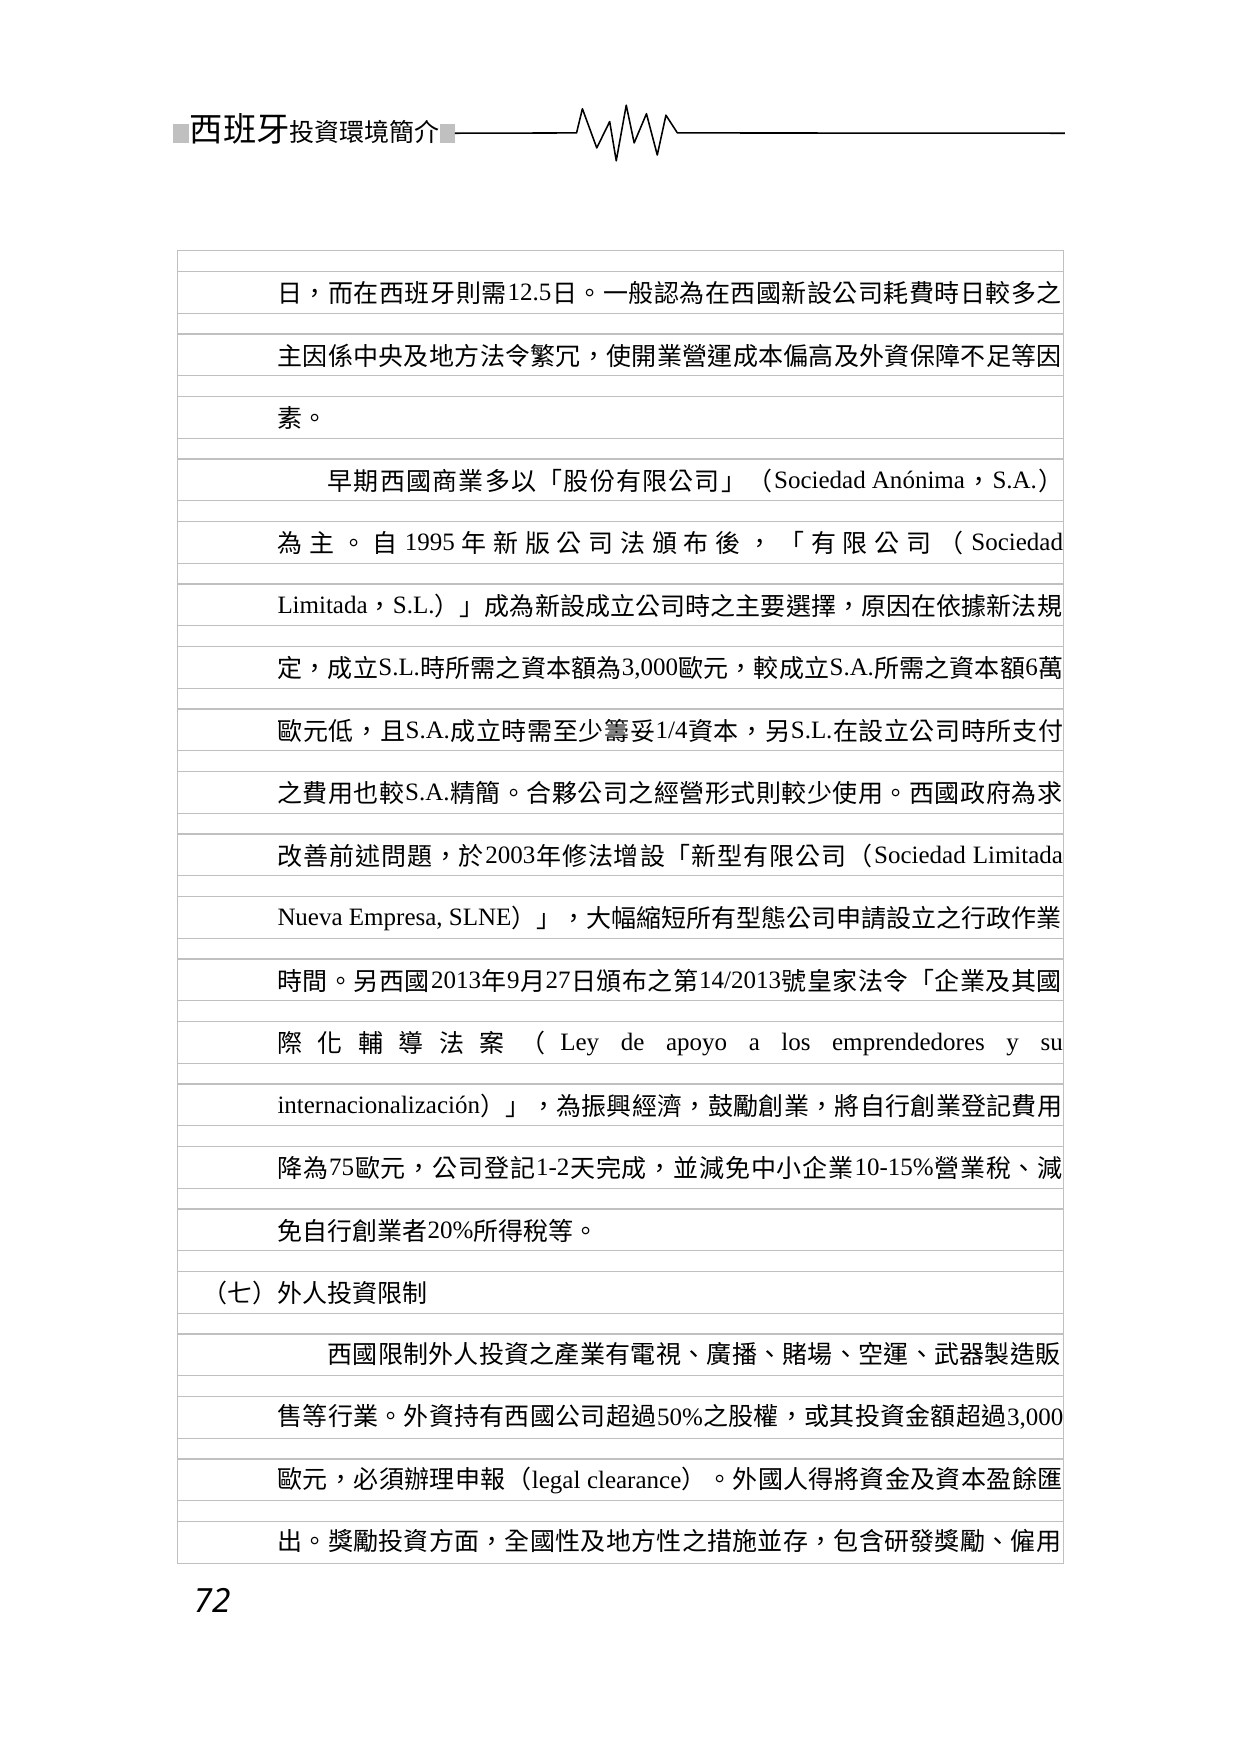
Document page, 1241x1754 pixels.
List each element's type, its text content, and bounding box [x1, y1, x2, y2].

text [277, 1376, 1063, 1396]
text [277, 1001, 1063, 1021]
text 素。 [277, 397, 1063, 438]
text [277, 626, 1063, 646]
text 定，成立S.L.時所需之資本額為3,000歐元，較成立S.A.所需之資本額6萬 [277, 647, 1063, 688]
text [277, 251, 1063, 271]
text [277, 1314, 1063, 1333]
text internacionalización）」，為振興經濟，鼓勵創業，將自行創業登記費用 [277, 1085, 1063, 1125]
text [277, 1501, 1063, 1521]
text 主因係中央及地方法令繁冗，使開業營運成本偏高及外資保障不足等因 [277, 335, 1063, 375]
text 際化輔導法案（Ley de apoyo a los emprendedores y su [277, 1022, 1063, 1063]
text 改善前述問題，於2003年修法增設「新型有限公司（Sociedad Limitada [277, 835, 1063, 875]
text 降為75歐元，公司登記1-2天完成，並減免中小企業10-15%營業稅、減 [277, 1147, 1063, 1188]
text 歐元低，且S.A.成立時需至少籌妥1/4資本，另S.L.在設立公司時所支付 [277, 710, 1063, 750]
text Limitada，S.L.）」成為新設成立公司時之主要選擇，原因在依據新法規 [277, 585, 1063, 625]
text Nueva Empresa, SLNE）」，大幅縮短所有型態公司申請設立之行政作業 [277, 897, 1063, 938]
text [277, 376, 1063, 396]
text [277, 501, 1063, 521]
text 西國限制外人投資之產業有電視、廣播、賭場、空運、武器製造販 [277, 1335, 1063, 1375]
text 歐元，必須辦理申報（legal clearance）。外國人得將資金及資本盈餘匯 [277, 1460, 1063, 1500]
text [277, 1064, 1063, 1083]
text 售等行業。外資持有西國公司超過50%之股權，或其投資金額超過3,000 [277, 1397, 1063, 1438]
text 早期西國商業多以「股份有限公司」（Sociedad Anónima，S.A.） [277, 460, 1063, 500]
text [277, 1189, 1063, 1208]
text [277, 564, 1063, 583]
text 出。獎勵投資方面，全國性及地方性之措施並存，包含研發獎勵、僱用 [277, 1522, 1063, 1563]
text [277, 751, 1063, 771]
text [277, 1439, 1063, 1458]
text [277, 939, 1063, 958]
text 之費用也較S.A.精簡。合夥公司之經營形式則較少使用。西國政府為求 [277, 772, 1063, 813]
text （七）外人投資限制 [202, 1272, 1063, 1313]
text 為主。自1995年新版公司法頒布後，「有限公司（Sociedad [277, 522, 1063, 563]
text 日，而在西班牙則需12.5日。一般認為在西國新設公司耗費時日較多之 [277, 272, 1063, 313]
text 免自行創業者20%所得稅等。 [277, 1210, 1063, 1250]
text [277, 814, 1063, 833]
text [277, 1126, 1063, 1146]
text [202, 1251, 1063, 1271]
text 時間。另西國2013年9月27日頒布之第14/2013號皇家法令「企業及其國 [277, 960, 1063, 1000]
text [277, 439, 1063, 458]
text [277, 314, 1063, 333]
text [277, 876, 1063, 896]
text [277, 689, 1063, 708]
